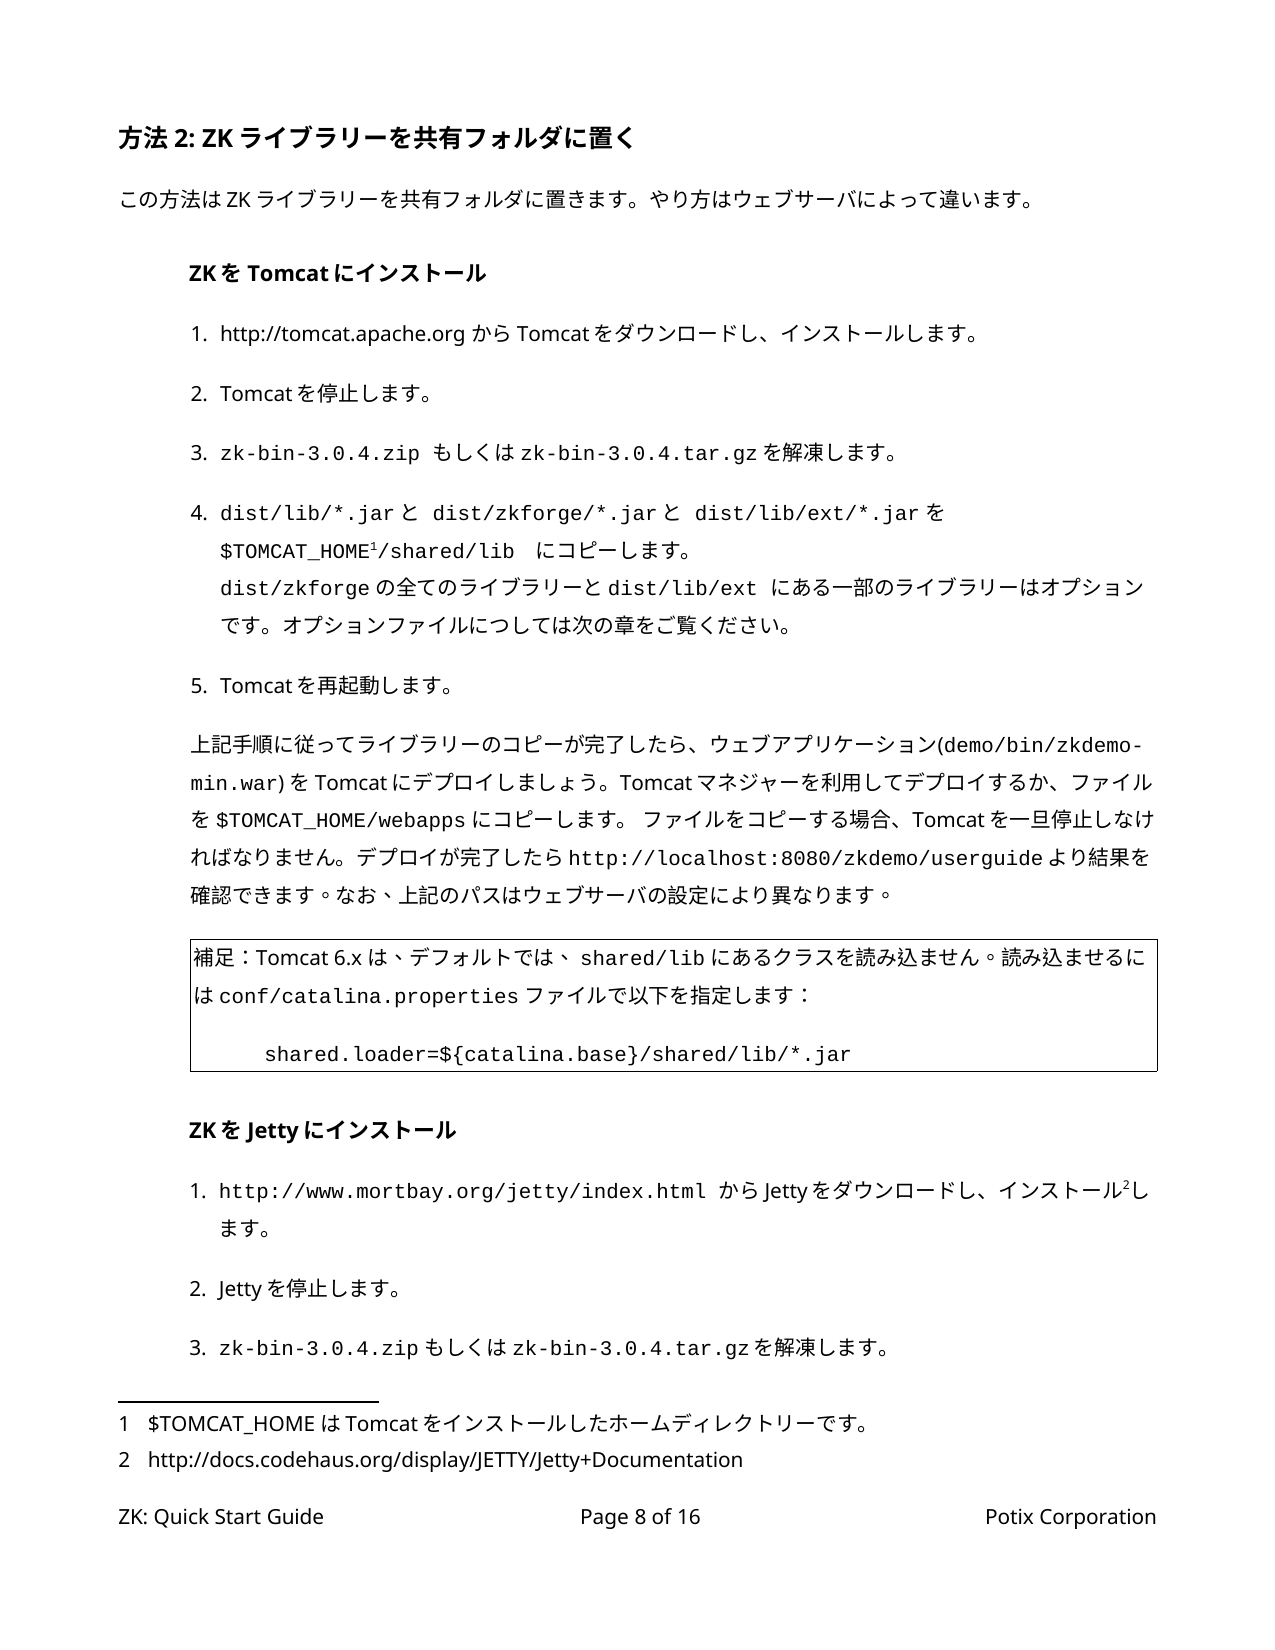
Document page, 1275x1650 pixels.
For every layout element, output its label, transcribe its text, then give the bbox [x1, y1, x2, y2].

list Tomcatを停止します。 [190, 377, 1157, 407]
list http://docs.codehaus.org/display/JETTY/Jetty+Documentation [118, 1445, 1157, 1473]
list $TOMCAT_HOME はTomcatをインストールしたホームディレクトリーです。 [118, 1408, 1157, 1438]
subtitle ZKをJettyにインストール [189, 1113, 1157, 1145]
list Tomcatを再起動します。 [190, 669, 1157, 699]
text shared.loader=${catalina.base}/shared/lib/*.jar [191, 1036, 1157, 1071]
text 上記手順に従ってライブラリーのコピーが完了したら、ウェブアプリケーション(demo/bin/zkdemo-min.war) をTomcatにデプロイしましょう。Tomcatマネジャーを利用してデプロイするか、ファイルを $TOMCAT_HOME/webapps にコピーします。 ファイルをコピーする場合、Tomcatを一旦停止しなければなりません。デプロイが完了したらhttp://localhost:8080/zkdemo/userguideより結果を確認できます。なお、上記のパスはウェブサーバの設定により異なります。 [190, 728, 1157, 909]
list http://tomcat.apache.org からTomcatをダウンロードし、インストールします。 [190, 318, 1157, 348]
list Jettyを停止します。 [189, 1272, 1157, 1302]
subtitle ZKをTomcatにインストール [189, 256, 1157, 288]
subtitle 方法 2: ZKライブラリーを共有フォルダに置く [118, 118, 1157, 154]
text この方法はZKライブラリーを共有フォルダに置きます。やり方はウェブサーバによって違います。 [118, 184, 1157, 214]
list zk-bin-3.0.4.zip もしくは zk-bin-3.0.4.tar.gzを解凍します。 [189, 1331, 1157, 1362]
list zk-bin-3.0.4.zip もしくは zk-bin-3.0.4.tar.gzを解凍します。 [190, 437, 1157, 467]
list http://www.mortbay.org/jetty/index.html からJettyをダウンロードし、インストールします。 [189, 1175, 1157, 1242]
list dist/lib/*.jarと dist/zkforge/*.jarと dist/lib/ext/*.jar を $TOMCAT_HOME/shared/lib にコピーします。 dist/zkforge の全てのライブラリーとdist/lib/ext にある一部のライブラリーはオプションです。オプションファイルにつしては次の章をご覧ください。 [190, 496, 1157, 639]
text 補足：Tomcat 6.x は、デフォルトでは、 shared/lib にあるクラスを読み込ません。読み込ませるには conf/catalina.properties ファイルで以下を指定します： [191, 940, 1157, 1010]
